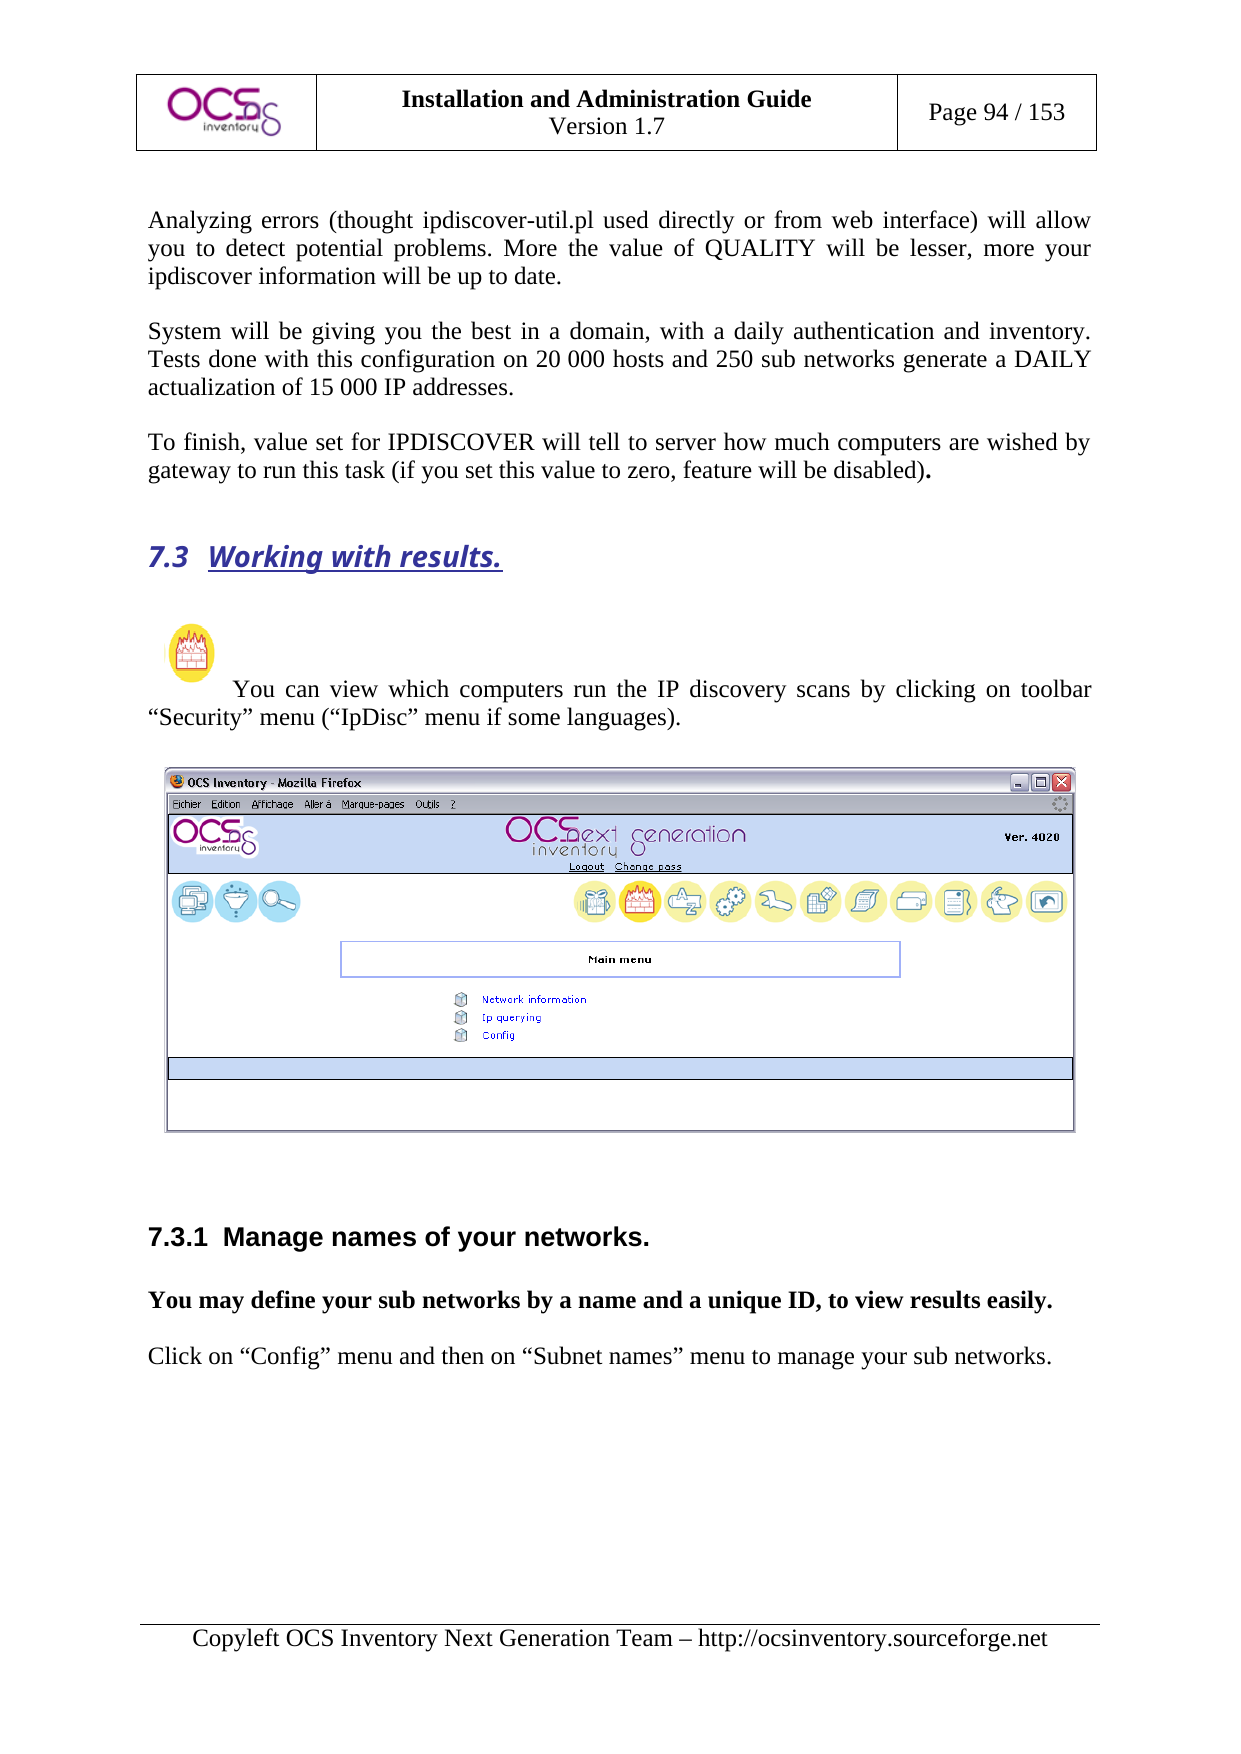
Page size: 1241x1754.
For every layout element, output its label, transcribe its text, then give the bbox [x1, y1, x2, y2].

picture [164, 767, 1076, 1133]
text System will be giving you the best in a domain, with a daily authentication and inventory. Tests done with this configuration on 20 000 hosts and 250 sub networks generate a DAILY actualization of 15 000 IP addresses. [148, 317, 1092, 400]
text To finish, value set for IPDISCOVER will tell to server how much computers are wished by gateway to run this task (if you set this value to zero, feature will be disabled). [148, 428, 1092, 483]
subtitle Working with results. [148, 536, 1092, 576]
picture [164, 618, 216, 689]
text Click on “Config” menu and then on “Subnet names” menu to manage your sub networks. [148, 1342, 1092, 1369]
text You can view which computers run the IP discovery scans by clicking on toolbar “Security” menu (“IpDisc” menu if some languages). [148, 610, 1092, 730]
subtitle Manage names of your networks. [148, 1222, 1092, 1252]
picture [163, 83, 286, 141]
text Analyzing errors (thought ipdiscover-util.pl used directly or from web interface) will allow you to detect potential problems. More the value of QUALITY will be lesser, more your ipdiscover information will be up to date. [148, 206, 1092, 289]
text You may define your sub networks by a name and a unique ID, to view results easily. [148, 1286, 1092, 1314]
